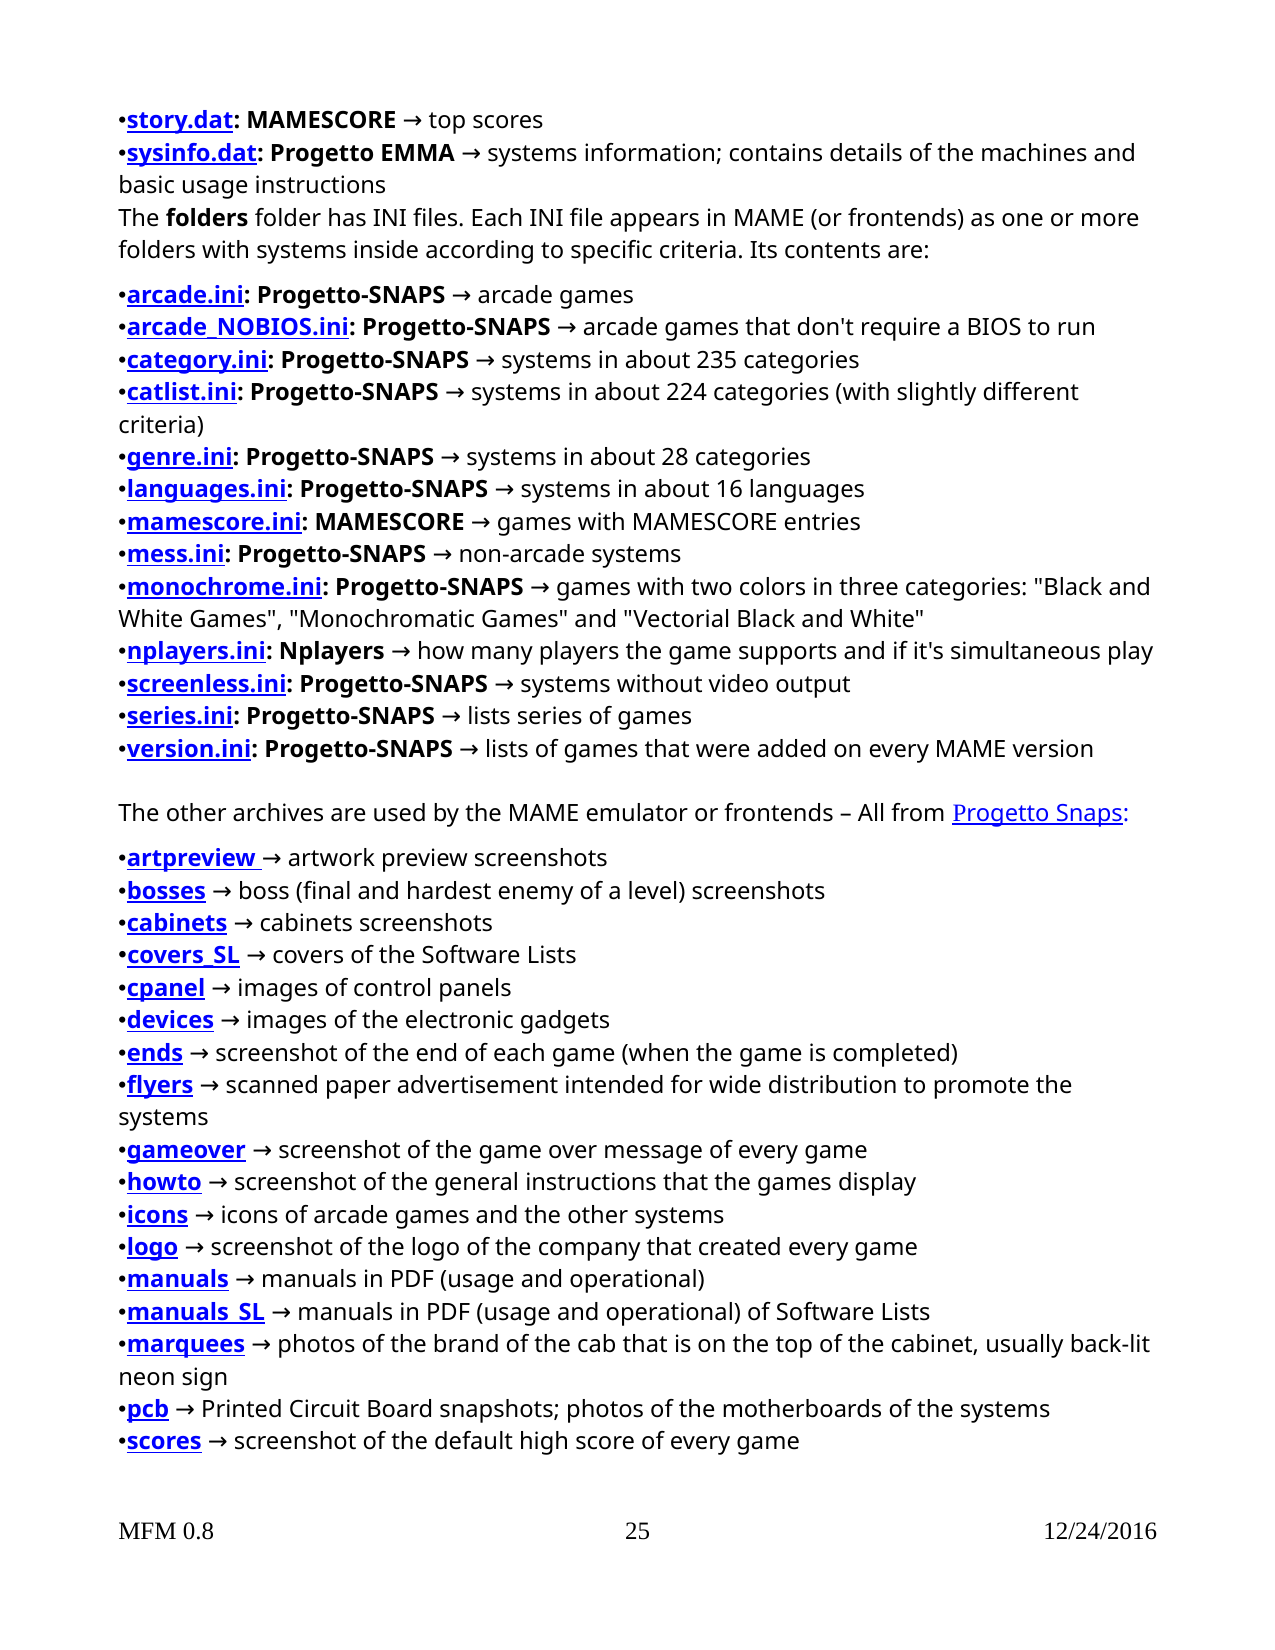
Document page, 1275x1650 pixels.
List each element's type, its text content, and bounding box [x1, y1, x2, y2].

text The folders folder has INI files. Each INI file appears in MAME (or frontends) as one or more folders with systems inside according to specific criteria. Its contents are: [118, 201, 1157, 266]
list series.ini: Progetto-SNAPS → lists series of games [118, 699, 1157, 732]
list arcade.ini: Progetto-SNAPS → arcade games [118, 278, 1157, 310]
list icons → icons of arcade games and the other systems [118, 1198, 1157, 1230]
list manuals → manuals in PDF (usage and operational) [118, 1262, 1157, 1295]
list manuals_SL → manuals in PDF (usage and operational) of Software Lists [118, 1295, 1157, 1327]
list mamescore.ini: MAMESCORE → games with MAMESCORE entries [118, 505, 1157, 537]
list cpanel → images of control panels [118, 971, 1157, 1003]
list devices → images of the electronic gadgets [118, 1003, 1157, 1036]
list monochrome.ini: Progetto-SNAPS → games with two colors in three categories: "Black and White Games", "Monochromatic Games" and "Vectorial Black and White" [118, 569, 1157, 634]
list version.ini: Progetto-SNAPS → lists of games that were added on every MAME version [118, 732, 1157, 764]
list screenless.ini: Progetto-SNAPS → systems without video output [118, 667, 1157, 699]
list artpreview → artwork preview screenshots [118, 841, 1157, 874]
list languages.ini: Progetto-SNAPS → systems in about 16 languages [118, 472, 1157, 505]
list sysinfo.dat: Progetto EMMA → systems information; contains details of the machines and basic usage instructions [118, 136, 1157, 201]
list logo → screenshot of the logo of the company that created every game [118, 1230, 1157, 1262]
list category.ini: Progetto-SNAPS → systems in about 235 categories [118, 343, 1157, 375]
list cabinets → cabinets screenshots [118, 906, 1157, 938]
list bosses → boss (final and hardest enemy of a level) screenshots [118, 874, 1157, 906]
list catlist.ini: Progetto-SNAPS → systems in about 224 categories (with slightly different criteria) [118, 375, 1157, 440]
list story.dat: MAMESCORE → top scores [118, 103, 1157, 136]
list mess.ini: Progetto-SNAPS → non-arcade systems [118, 537, 1157, 569]
list scores → screenshot of the default high score of every game [118, 1424, 1157, 1457]
list arcade_NOBIOS.ini: Progetto-SNAPS → arcade games that don't require a BIOS to run [118, 310, 1157, 343]
list genre.ini: Progetto-SNAPS → systems in about 28 categories [118, 440, 1157, 472]
list marquees → photos of the brand of the cab that is on the top of the cabinet, usually back-lit neon sign [118, 1327, 1157, 1392]
list flyers → scanned paper advertisement intended for wide distribution to promote the systems [118, 1068, 1157, 1133]
list nplayers.ini: Nplayers → how many players the game supports and if it's simultaneous play [118, 634, 1157, 667]
text The other archives are used by the MAME emulator or frontends – All from Progetto Snaps: [118, 764, 1157, 829]
list howto → screenshot of the general instructions that the games display [118, 1165, 1157, 1198]
list gameover → screenshot of the game over message of every game [118, 1133, 1157, 1165]
list pcb → Printed Circuit Board snapshots; photos of the motherboards of the systems [118, 1392, 1157, 1424]
list ends → screenshot of the end of each game (when the game is completed) [118, 1036, 1157, 1068]
list covers_SL → covers of the Software Lists [118, 938, 1157, 971]
